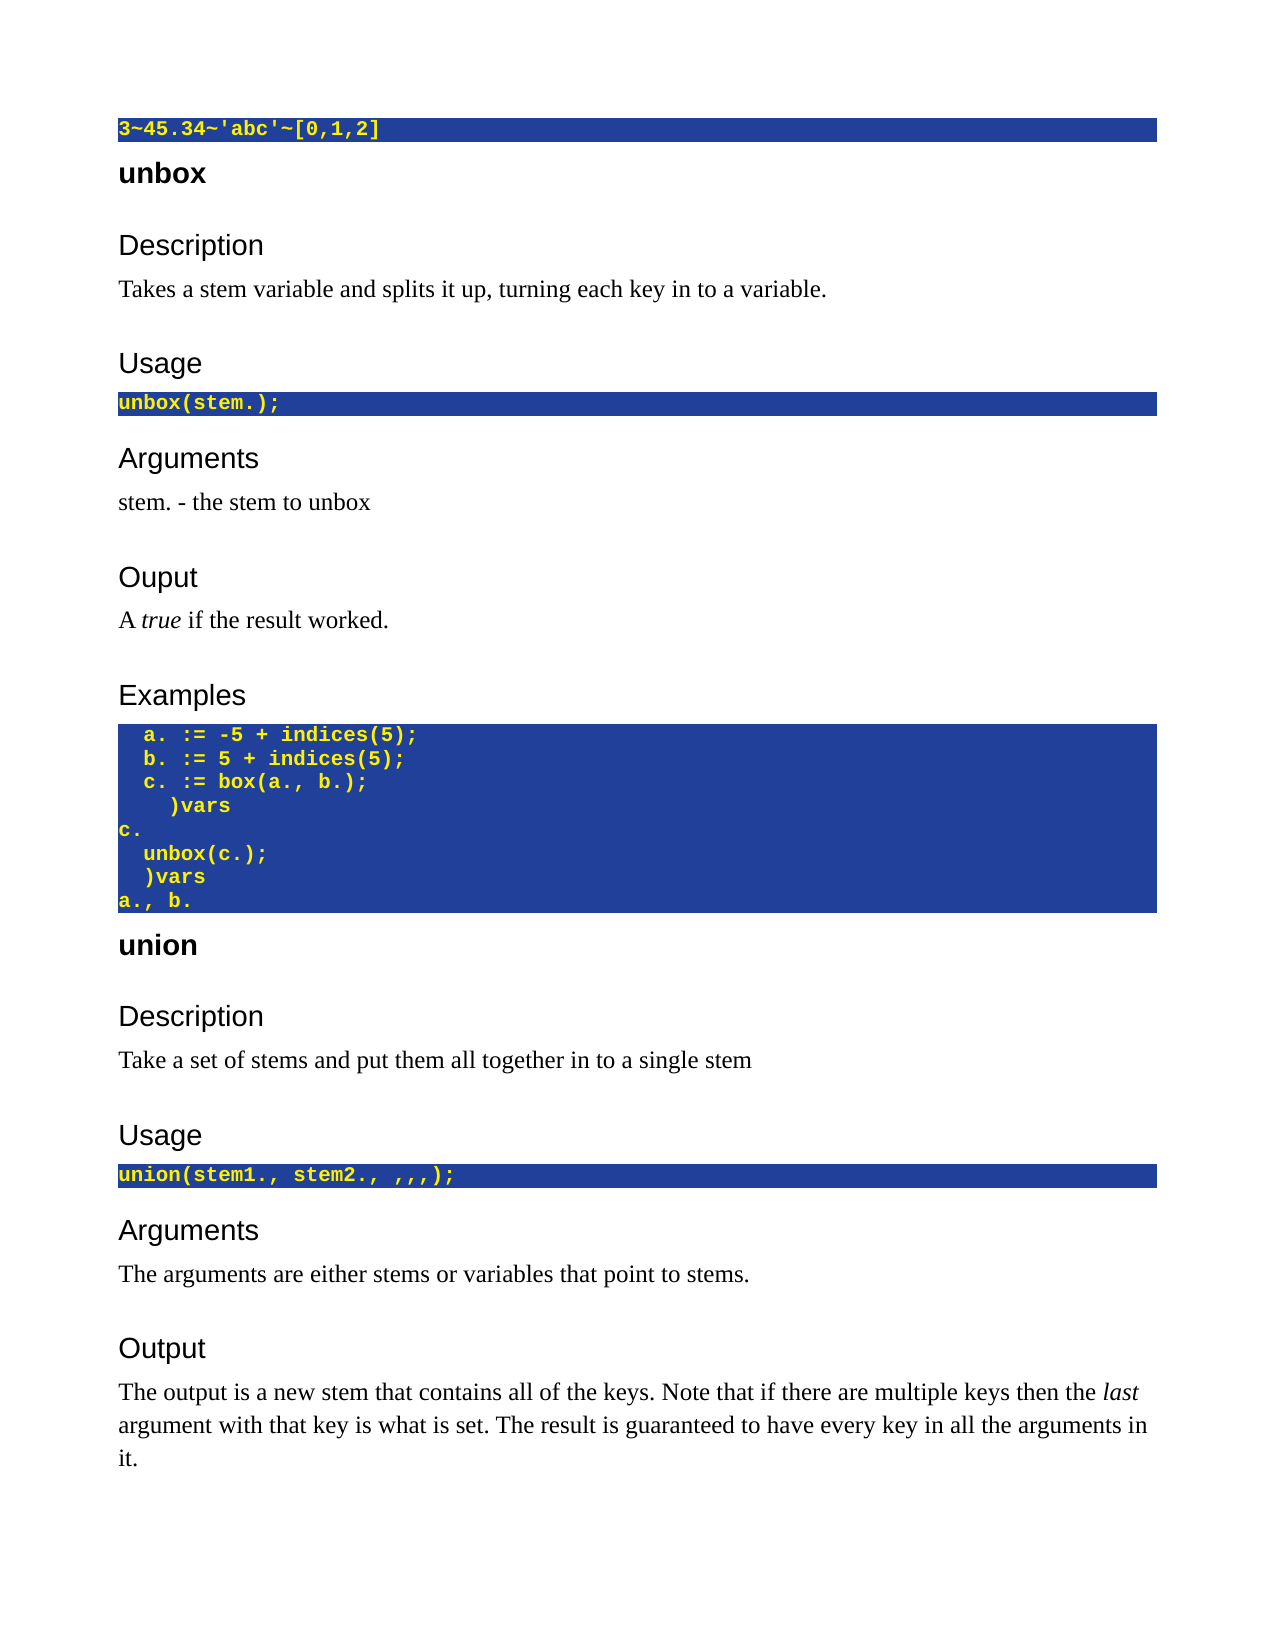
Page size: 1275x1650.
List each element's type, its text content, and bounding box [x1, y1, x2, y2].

subtitle Arguments [118, 441, 1157, 474]
subtitle Description [118, 999, 1157, 1033]
subtitle Examples [118, 678, 1157, 712]
text The output is a new stem that contains all of the keys. Note that if there are multiple keys then the last argument with that key is what is set. The result is guaranteed to have every key in all the arguments in it. [118, 1377, 1157, 1472]
subtitle Description [118, 228, 1157, 261]
text union(stem1., stem2., ,,,); [118, 1164, 1157, 1188]
text )vars [118, 866, 1157, 890]
text unbox(c.); [118, 842, 1157, 866]
subtitle Ouput [118, 559, 1157, 593]
text 3~45.34~'abc'~[0,1,2] [118, 118, 1157, 142]
text Take a set of stems and put them all together in to a single stem [118, 1045, 1157, 1074]
text c. [118, 819, 1157, 842]
subtitle Usage [118, 1118, 1157, 1151]
text a., b. [118, 890, 1157, 913]
text Takes a stem variable and splits it up, turning each key in to a variable. [118, 274, 1157, 302]
text unbox(stem.); [118, 392, 1157, 416]
subtitle Usage [118, 346, 1157, 380]
text a. := -5 + indices(5); [118, 724, 1157, 748]
text c. := box(a., b.); [118, 772, 1157, 795]
text A true if the result worked. [118, 606, 1157, 634]
text b. := 5 + indices(5); [118, 748, 1157, 772]
subtitle unbox [118, 156, 1157, 190]
subtitle Arguments [118, 1213, 1157, 1246]
subtitle Output [118, 1331, 1157, 1365]
text The arguments are either stems or variables that point to stems. [118, 1259, 1157, 1287]
subtitle union [118, 928, 1157, 962]
text stem. - the stem to unbox [118, 487, 1157, 516]
text )vars [118, 795, 1157, 819]
